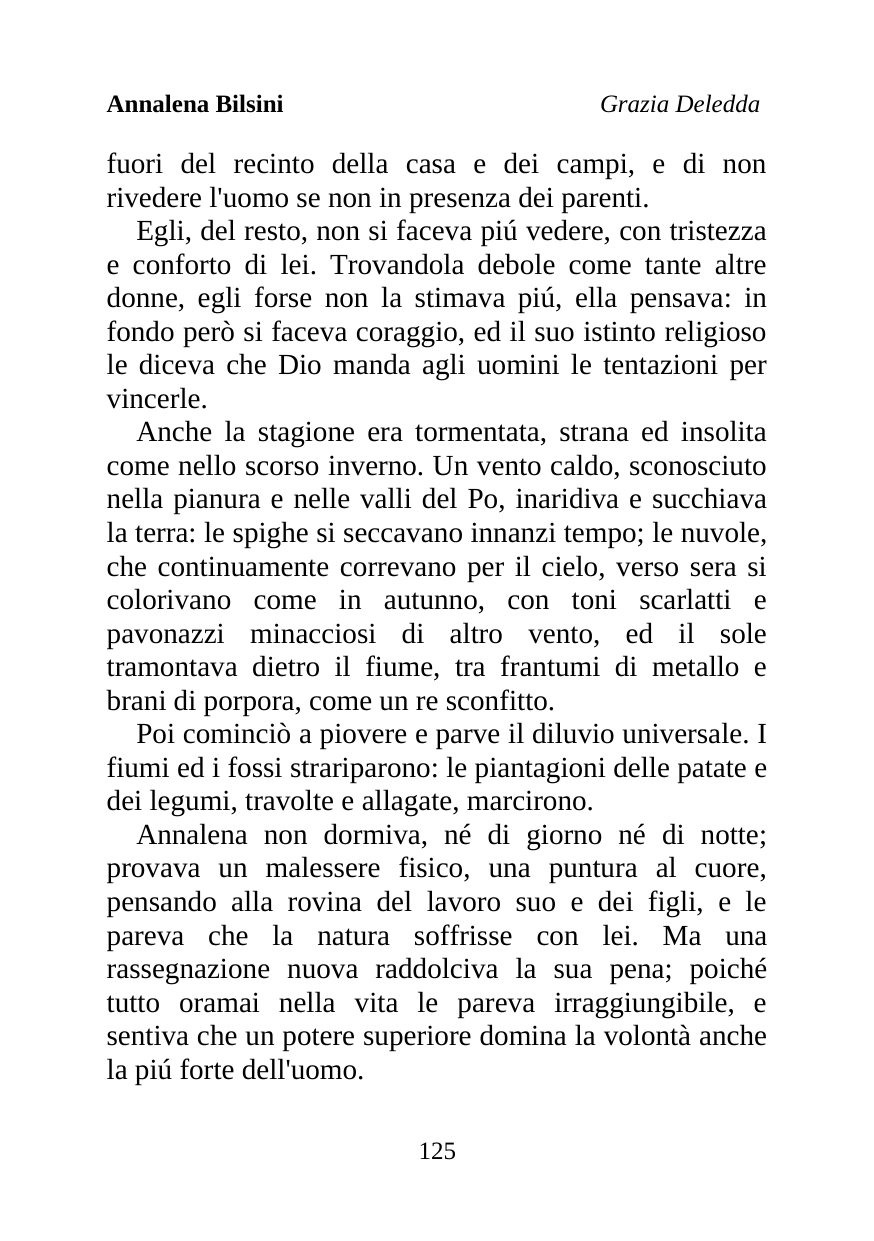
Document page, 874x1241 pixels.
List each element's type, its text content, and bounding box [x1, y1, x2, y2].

text Poi cominciò a piovere e parve il diluvio universale. I fiumi ed i fossi strariparono: le piantagioni delle patate e dei legumi, travolte e allagate, marcirono. [106, 716, 768, 817]
text Egli, del resto, non si faceva piú vedere, con tristezza e conforto di lei. Trovandola debole come tante altre donne, egli forse non la stimava piú, ella pensava: in fondo però si faceva coraggio, ed il suo istinto religioso le diceva che Dio manda agli uomini le tentazioni per vincerle. [106, 213, 768, 414]
text Anche la stagione era tormentata, strana ed insolita come nello scorso inverno. Un vento caldo, sconosciuto nella pianura e nelle valli del Po, inaridiva e succhiava la terra: le spighe si seccavano innanzi tempo; le nuvole, che continuamente correvano per il cielo, verso sera si colorivano come in autunno, con toni scarlatti e pavonazzi minacciosi di altro vento, ed il sole tramontava dietro il fiume, tra frantumi di metallo e brani di porpora, come un re sconfitto. [106, 414, 768, 716]
text Annalena non dormiva, né di giorno né di notte; provava un malessere fisico, una puntura al cuore, pensando alla rovina del lavoro suo e dei figli, e le pareva che la natura soffrisse con lei. Ma una rassegnazione nuova raddolciva la sua pena; poiché tutto oramai nella vita le pareva irraggiungibile, e sentiva che un potere superiore domina la volontà anche la piú forte dell'uomo. [106, 817, 768, 1085]
text fuori del recinto della casa e dei campi, e di non rivedere l'uomo se non in presenza dei parenti. [106, 146, 768, 213]
